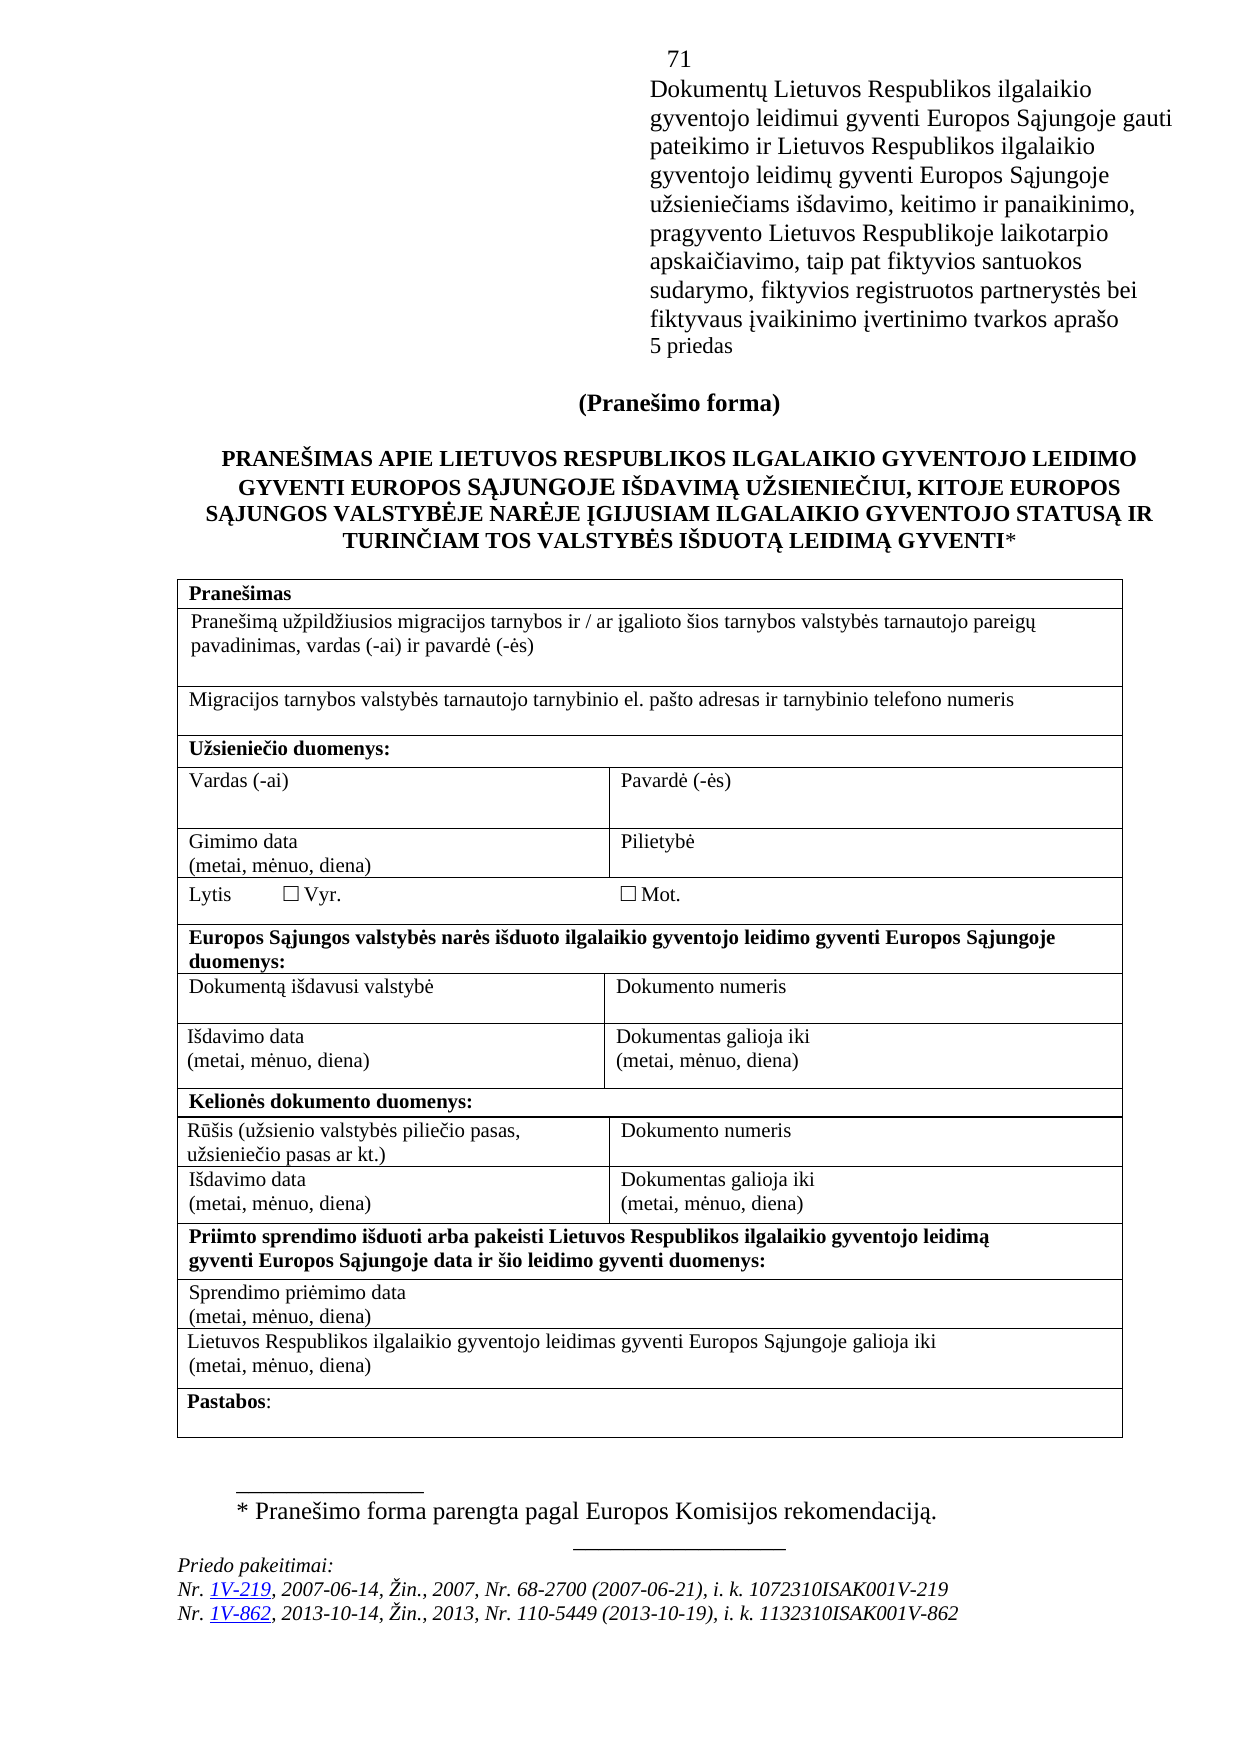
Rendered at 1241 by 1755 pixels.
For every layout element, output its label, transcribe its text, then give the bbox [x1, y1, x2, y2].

text Nr. 1V-862, 2013-10-14, Žin., 2013, Nr. 110-5449 (2013-10-19), i. k. 1132310ISAK001V-862 [177, 1601, 1181, 1625]
table_cell Vardas (-ai) [178, 768, 609, 828]
text 5 priedas [649, 333, 1181, 359]
table_cell Sprendimo priėmimo data (metai, mėnuo, diena) [178, 1280, 1059, 1328]
table_cell Išdavimo data (metai, mėnuo, diena) [178, 1167, 609, 1223]
text Priedo pakeitimai: [177, 1553, 1181, 1577]
table_cell Lietuvos Respublikos ilgalaikio gyventojo leidimas gyventi Europos Sąjungoje galioja iki (metai, mėnuo, diena) [178, 1329, 1059, 1388]
text Dokumentų Lietuvos Respublikos ilgalaikio gyventojo leidimui gyventi Europos Sąjungoje gauti pateikimo ir Lietuvos Respublikos ilgalaikio gyventojo leidimų gyventi Europos Sąjungoje užsieniečiams išdavimo, keitimo ir panaikinimo, pragyvento Lietuvos Respublikoje laikotarpio apskaičiavimo, taip pat fiktyvios santuokos sudarymo, fiktyvios registruotos partnerystės bei fiktyvaus įvaikinimo įvertinimo tvarkos aprašo [649, 74, 1181, 333]
table_cell □[] Mot. [609, 878, 1122, 924]
text (Pranešimo forma) [177, 388, 1181, 416]
text * Pranešimo forma parengta pagal Europos Komisijos rekomendaciją. [177, 1496, 1181, 1524]
table_cell Dokumentas galioja iki (metai, mėnuo, diena) [610, 1167, 1122, 1223]
table_cell Kelionės dokumento duomenys: [178, 1089, 1074, 1116]
table_cell Migracijos tarnybos valstybės tarnautojo tarnybinio el. pašto adresas ir tarnybinio telefono numeris [178, 687, 1122, 735]
table_cell [1059, 1389, 1122, 1437]
table_cell Pastabos: [178, 1389, 1059, 1437]
table_cell Dokumento numeris [605, 974, 1122, 1022]
table_cell Dokumento numeris [610, 1118, 1122, 1166]
table_cell Lytis □[] Vyr. [178, 878, 609, 924]
table_cell Užsieniečio duomenys: [178, 736, 1122, 767]
table_cell Dokumentas galioja iki (metai, mėnuo, diena) [605, 1024, 1122, 1088]
table_cell Gimimo data (metai, mėnuo, diena) [178, 829, 609, 877]
text _______________ [177, 1467, 1181, 1496]
text _________________ [177, 1524, 1181, 1553]
table_cell Rūšis (užsienio valstybės piliečio pasas, užsieniečio pasas ar kt.) [178, 1118, 609, 1166]
table_cell Europos Sąjungos valstybės narės išduoto ilgalaikio gyventojo leidimo gyventi Europos Sąjungoje duomenys: [178, 925, 1074, 973]
table_cell Pavardė (-ės) [610, 768, 1122, 828]
table_cell Priimto sprendimo išduoti arba pakeisti Lietuvos Respublikos ilgalaikio gyventojo leidimą gyventi Europos Sąjungoje data ir šio leidimo gyventi duomenys: [178, 1224, 1059, 1279]
text pranešimAS apie Lietuvos Respublikos ilgalaikio gyventojo leidimo gyventi Europos SĄJUNGOJE išdavimą užsieniečiui, kitoje Europos Sąjungos valstybėje narėje įgijusiam ilgalaikio gyventojo statusą ir turinčiam tos valstybės išduotą leidimą gyventi* [177, 445, 1181, 553]
table_cell Pranešimą užpildžiusios migracijos tarnybos ir / ar įgalioto šios tarnybos valstybės tarnautojo pareigų pavadinimas, vardas (-ai) ir pavardė (-ės) [178, 609, 1122, 686]
table_cell [1059, 1329, 1122, 1388]
table_cell [1059, 1224, 1122, 1279]
table_cell Pilietybė [610, 829, 1122, 877]
table_cell [1074, 1089, 1122, 1116]
table_cell [1059, 1280, 1122, 1328]
table_cell Išdavimo data (metai, mėnuo, diena) [178, 1024, 604, 1088]
table_cell Dokumentą išdavusi valstybė [178, 974, 604, 1022]
table_cell [1074, 925, 1122, 973]
table_header Pranešimas [178, 580, 1122, 608]
text Nr. 1V-219, 2007-06-14, Žin., 2007, Nr. 68-2700 (2007-06-21), i. k. 1072310ISAK001V-219 [177, 1577, 1181, 1601]
